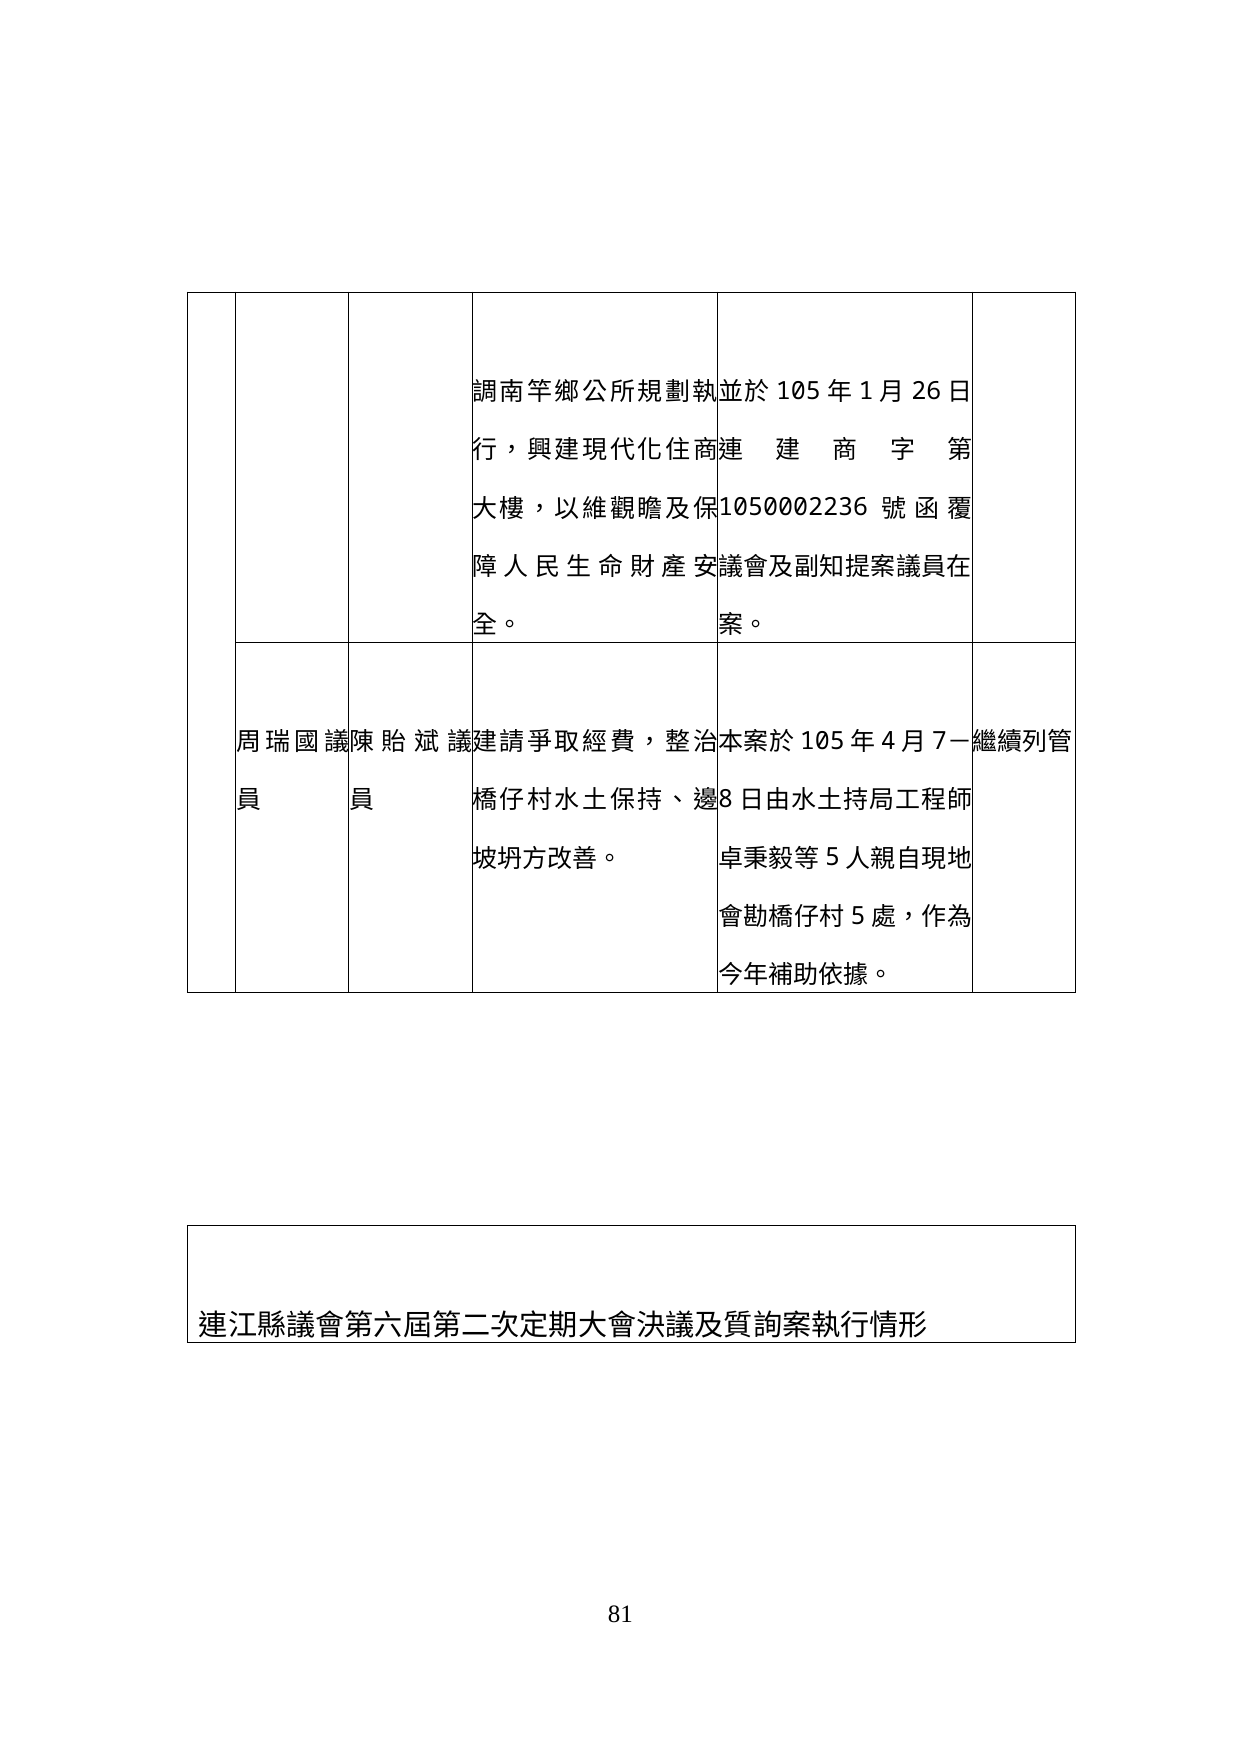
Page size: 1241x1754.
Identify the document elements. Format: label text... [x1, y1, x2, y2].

table_cell 並於105年1月26日連建商字第1050002236號函覆議會及副知提案議員在案。 [718, 293, 972, 642]
table_cell 周瑞國議員 [236, 643, 348, 992]
table_cell 建請爭取經費，整治橋仔村水土保持、邊坡坍方改善。 [473, 643, 717, 992]
table_header 連江縣議會第六屆第二次定期大會決議及質詢案執行情形 [188, 1226, 1075, 1342]
table_cell [973, 293, 1075, 642]
table_cell 繼續列管 [973, 643, 1075, 992]
table_cell [349, 293, 472, 642]
table_cell [236, 293, 348, 642]
table_cell 陳貽斌議員 [349, 643, 472, 992]
table_cell 本案於105年4月7－8日由水土持局工程師卓秉毅等5人親自現地會勘橋仔村5處，作為今年補助依據。 [718, 643, 972, 992]
table_cell 調南竿鄉公所規劃執行，興建現代化住商大樓，以維觀瞻及保障人民生命財產安全。 [473, 293, 717, 642]
